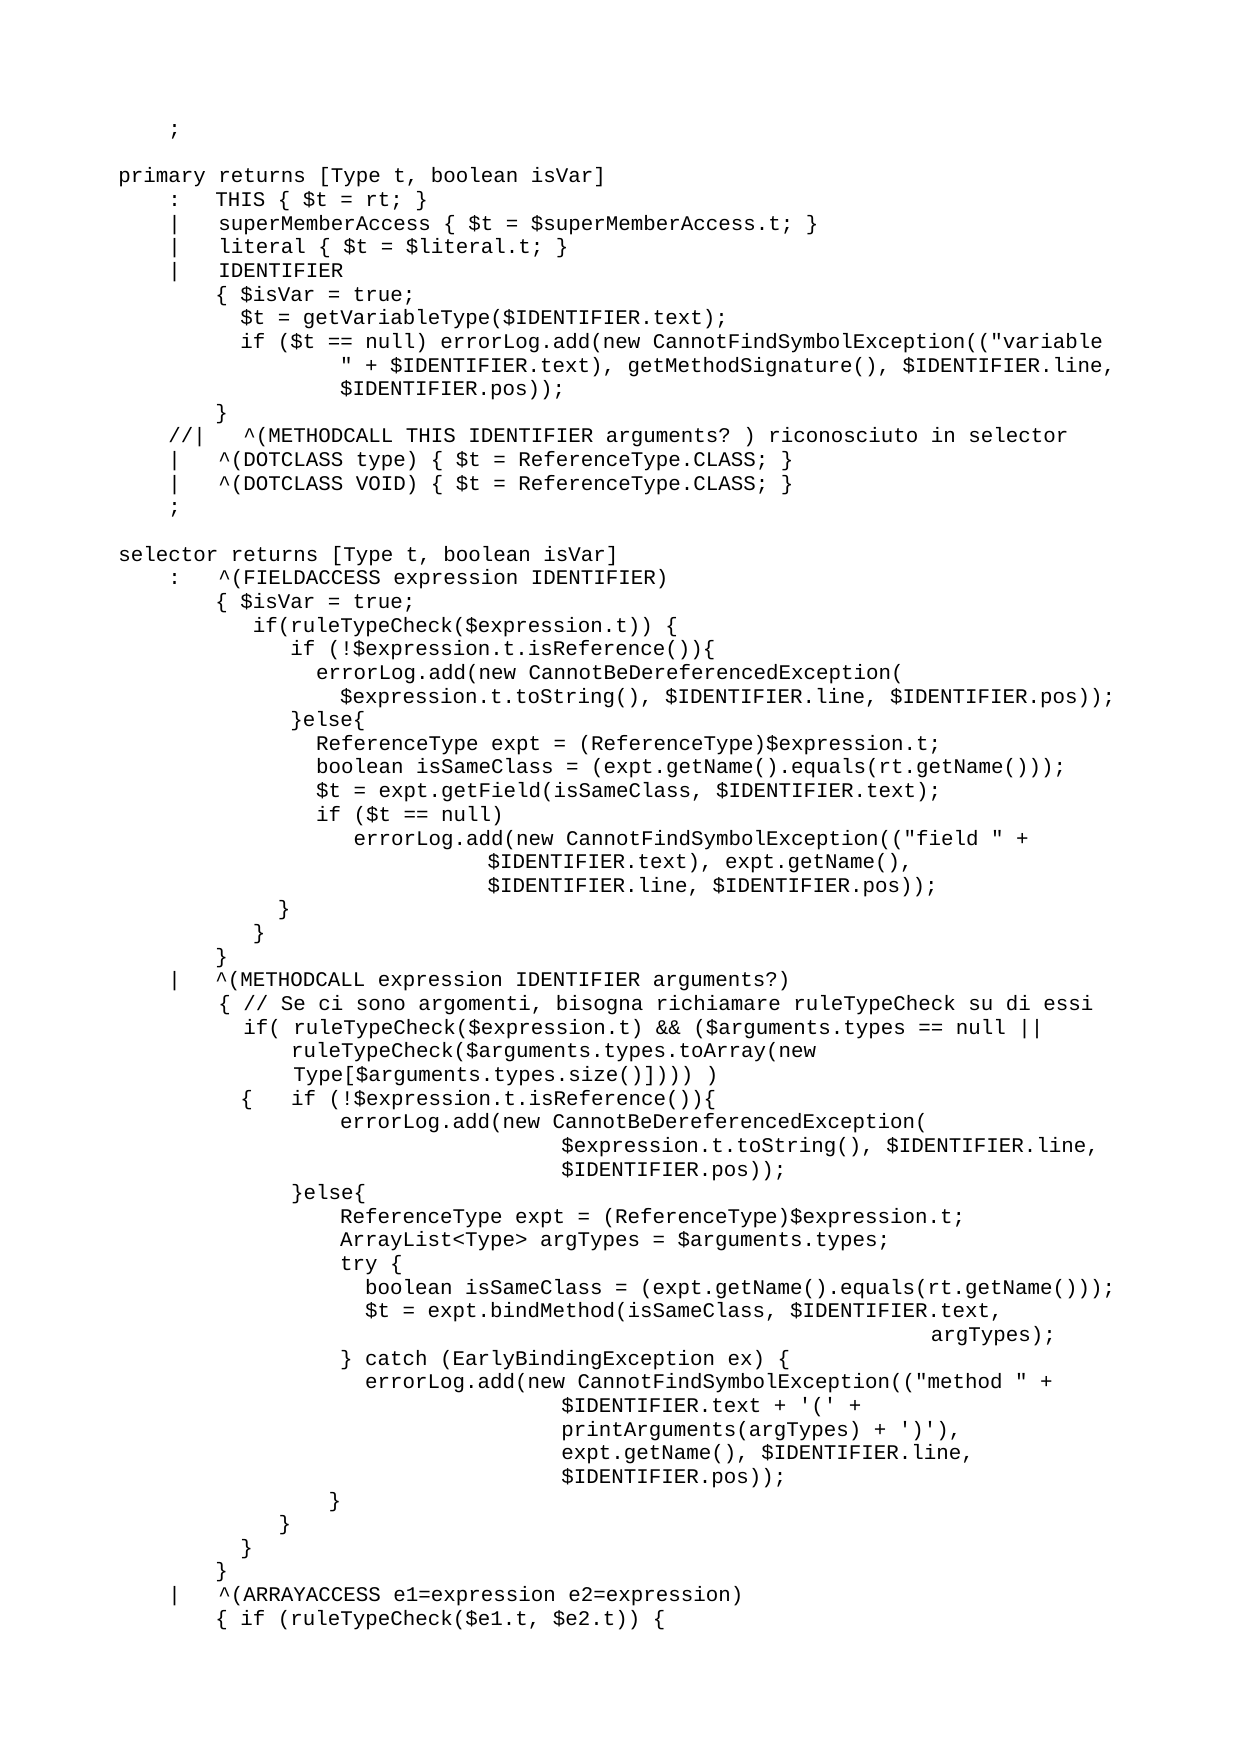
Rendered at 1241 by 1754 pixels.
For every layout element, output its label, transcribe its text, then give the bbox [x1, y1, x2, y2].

text } [118, 1513, 1123, 1537]
text errorLog.add(new CannotBeDereferencedException( [118, 1111, 1123, 1135]
text { if (!$expression.t.isReference()){ [118, 1088, 1123, 1111]
text } catch (EarlyBindingException ex) { [118, 1348, 1123, 1371]
text boolean isSameClass = (expt.getName().equals(rt.getName())); [118, 757, 1123, 780]
text errorLog.add(new CannotFindSymbolException(("field " + $IDENTIFIER.text), expt.getName(), $IDENTIFIER.line, $IDENTIFIER.pos)); [118, 827, 1123, 898]
text { if (ruleTypeCheck($e1.t, $e2.t)) { [118, 1608, 1123, 1631]
text if ($t == null) [118, 804, 1123, 827]
text boolean isSameClass = (expt.getName().equals(rt.getName())); [118, 1277, 1123, 1300]
text } [118, 946, 1123, 969]
text $expression.t.toString(), $IDENTIFIER.line, $IDENTIFIER.pos)); [118, 686, 1123, 709]
text | IDENTIFIER [118, 260, 1123, 284]
text selector returns [Type t, boolean isVar] [118, 544, 1123, 567]
text } [118, 1489, 1123, 1513]
text $expression.t.toString(), $IDENTIFIER.line, $IDENTIFIER.pos)); [118, 1135, 1123, 1182]
text } [118, 898, 1123, 922]
text $t = getVariableType($IDENTIFIER.text); [118, 307, 1123, 331]
text if(ruleTypeCheck($expression.t)) { [118, 615, 1123, 638]
text | ^(ARRAYACCESS e1=expression e2=expression) [118, 1584, 1123, 1608]
text try { [118, 1253, 1123, 1277]
text : ^(FIELDACCESS expression IDENTIFIER) [118, 567, 1123, 591]
text $t = expt.bindMethod(isSameClass, $IDENTIFIER.text, argTypes); [118, 1300, 1123, 1348]
text { $isVar = true; [118, 284, 1123, 307]
text if( ruleTypeCheck($expression.t) && ($arguments.types == null || ruleTypeCheck($arguments.types.toArray(new [118, 1017, 1123, 1064]
text } [118, 922, 1123, 946]
text }else{ [118, 1182, 1123, 1206]
text ReferenceType expt = (ReferenceType)$expression.t; [118, 1206, 1123, 1229]
text | ^(DOTCLASS type) { $t = ReferenceType.CLASS; } [118, 449, 1123, 473]
text } [118, 402, 1123, 426]
text | superMemberAccess { $t = $superMemberAccess.t; } [118, 213, 1123, 236]
text { // Se ci sono argomenti, bisogna richiamare ruleTypeCheck su di essi [118, 993, 1123, 1017]
text if (!$expression.t.isReference()){ [118, 638, 1123, 662]
text : THIS { $t = rt; } [118, 189, 1123, 213]
text ; [118, 496, 1123, 520]
text $t = expt.getField(isSameClass, $IDENTIFIER.text); [118, 780, 1123, 804]
text primary returns [Type t, boolean isVar] [118, 165, 1123, 189]
text } [118, 1561, 1123, 1584]
text }else{ [118, 709, 1123, 733]
text errorLog.add(new CannotBeDereferencedException( [118, 662, 1123, 686]
text //| ^(METHODCALL THIS IDENTIFIER arguments? ) riconosciuto in selector [118, 426, 1123, 449]
text errorLog.add(new CannotFindSymbolException(("method " + $IDENTIFIER.text + '(' + printArguments(argTypes) + ')'), expt.getName(), $IDENTIFIER.line, $IDENTIFIER.pos)); [118, 1371, 1123, 1489]
text ReferenceType expt = (ReferenceType)$expression.t; [118, 733, 1123, 757]
text | ^(METHODCALL expression IDENTIFIER arguments?) [118, 969, 1123, 993]
text { $isVar = true; [118, 591, 1123, 615]
text | literal { $t = $literal.t; } [118, 236, 1123, 260]
text ; [118, 118, 1123, 142]
text } [118, 1537, 1123, 1561]
text | ^(DOTCLASS VOID) { $t = ReferenceType.CLASS; } [118, 473, 1123, 496]
text if ($t == null) errorLog.add(new CannotFindSymbolException(("variable " + $IDENTIFIER.text), getMethodSignature(), $IDENTIFIER.line, $IDENTIFIER.pos)); [118, 331, 1123, 402]
text Type[$arguments.types.size()]))) ) [118, 1064, 1123, 1088]
text ArrayList<Type> argTypes = $arguments.types; [118, 1229, 1123, 1253]
